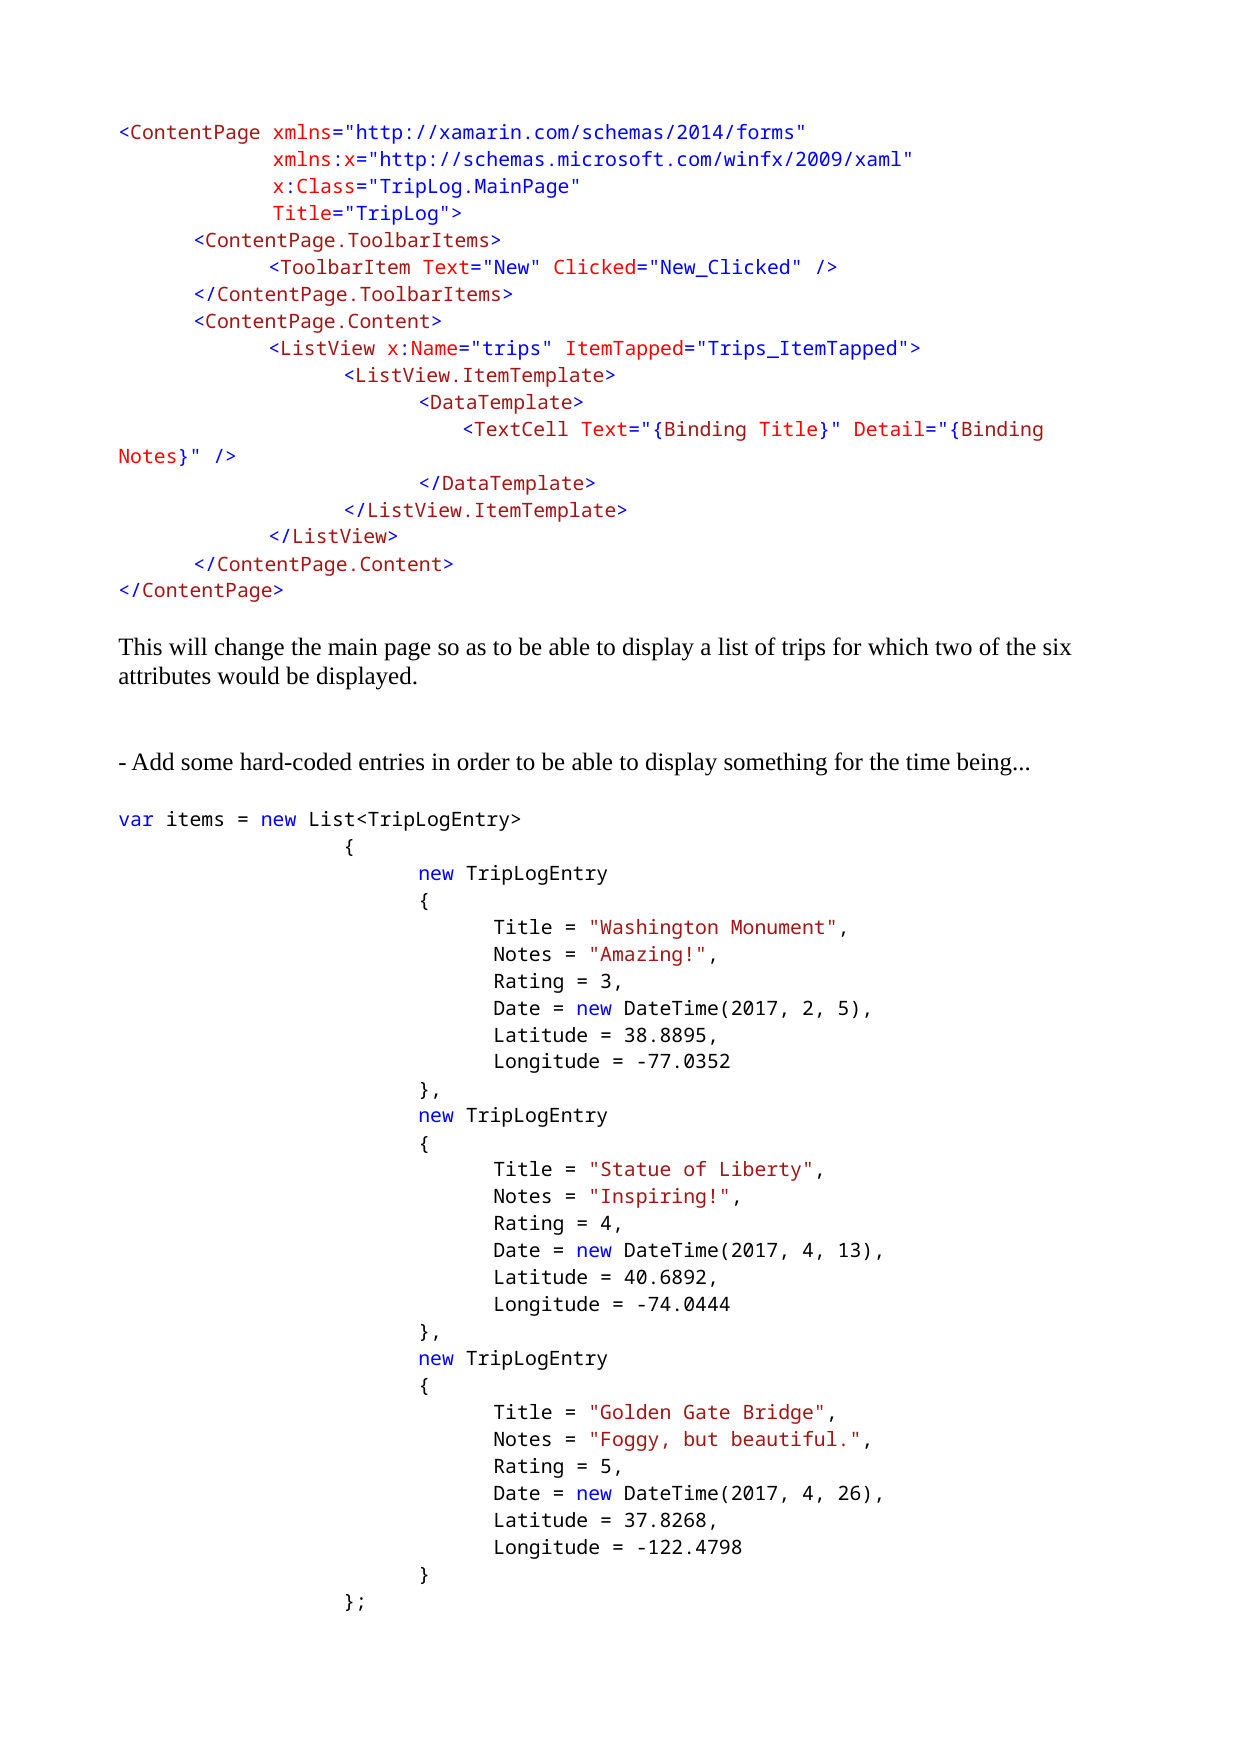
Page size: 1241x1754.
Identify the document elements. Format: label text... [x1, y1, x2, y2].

text { [118, 832, 1122, 859]
text </ListView> [118, 523, 1122, 550]
text { [118, 1129, 1122, 1156]
text Notes = "Amazing!", [118, 940, 1122, 967]
text new TripLogEntry [118, 859, 1122, 886]
text Notes = "Inspiring!", [118, 1183, 1122, 1210]
text <ContentPage.ToolbarItems> [118, 226, 1122, 253]
text Longitude = -77.0352 [118, 1048, 1122, 1075]
text Latitude = 40.6892, [118, 1264, 1122, 1291]
text Longitude = -74.0444 [118, 1291, 1122, 1318]
text <ListView.ItemTemplate> [118, 361, 1122, 388]
text </ContentPage.Content> [118, 550, 1122, 577]
text </ContentPage> [118, 577, 1122, 604]
text Latitude = 38.8895, [118, 1021, 1122, 1048]
text </DataTemplate> [118, 469, 1122, 496]
text This will change the main page so as to be able to display a list of trips for which two of the six attributes would be displayed. [118, 632, 1122, 690]
text </ContentPage.ToolbarItems> [118, 280, 1122, 307]
text Title="TripLog"> [118, 199, 1122, 226]
text Title = "Statue of Liberty", [118, 1156, 1122, 1183]
text Date = new DateTime(2017, 4, 13), [118, 1237, 1122, 1264]
text - Add some hard-coded entries in order to be able to display something for the time being... [118, 747, 1122, 776]
text } [118, 1560, 1122, 1587]
text Title = "Golden Gate Bridge", [118, 1398, 1122, 1426]
text x:Class="TripLog.MainPage" [118, 172, 1122, 199]
text Rating = 4, [118, 1210, 1122, 1237]
text xmlns:x="http://schemas.microsoft.com/winfx/2009/xaml" [118, 145, 1122, 172]
text <ContentPage xmlns="http://xamarin.com/schemas/2014/forms" [118, 118, 1122, 145]
text new TripLogEntry [118, 1344, 1122, 1372]
text Notes = "Foggy, but beautiful.", [118, 1426, 1122, 1452]
text <ContentPage.Content> [118, 307, 1122, 334]
text new TripLogEntry [118, 1102, 1122, 1129]
text <TextCell Text="{Binding Title}" Detail="{Binding Notes}" /> [118, 415, 1122, 469]
text Date = new DateTime(2017, 4, 26), [118, 1479, 1122, 1506]
text { [118, 886, 1122, 913]
text }, [118, 1318, 1122, 1344]
text <ToolbarItem Text="New" Clicked="New_Clicked" /> [118, 253, 1122, 280]
text Rating = 5, [118, 1452, 1122, 1479]
text Longitude = -122.4798 [118, 1533, 1122, 1560]
text Title = "Washington Monument", [118, 913, 1122, 940]
text </ListView.ItemTemplate> [118, 496, 1122, 523]
text var items = new List<TripLogEntry> [118, 805, 1122, 832]
text }, [118, 1075, 1122, 1102]
text <DataTemplate> [118, 388, 1122, 415]
text }; [118, 1587, 1122, 1614]
text <ListView x:Name="trips" ItemTapped="Trips_ItemTapped"> [118, 334, 1122, 361]
text { [118, 1372, 1122, 1398]
text Date = new DateTime(2017, 2, 5), [118, 994, 1122, 1021]
text Rating = 3, [118, 967, 1122, 994]
text Latitude = 37.8268, [118, 1506, 1122, 1533]
